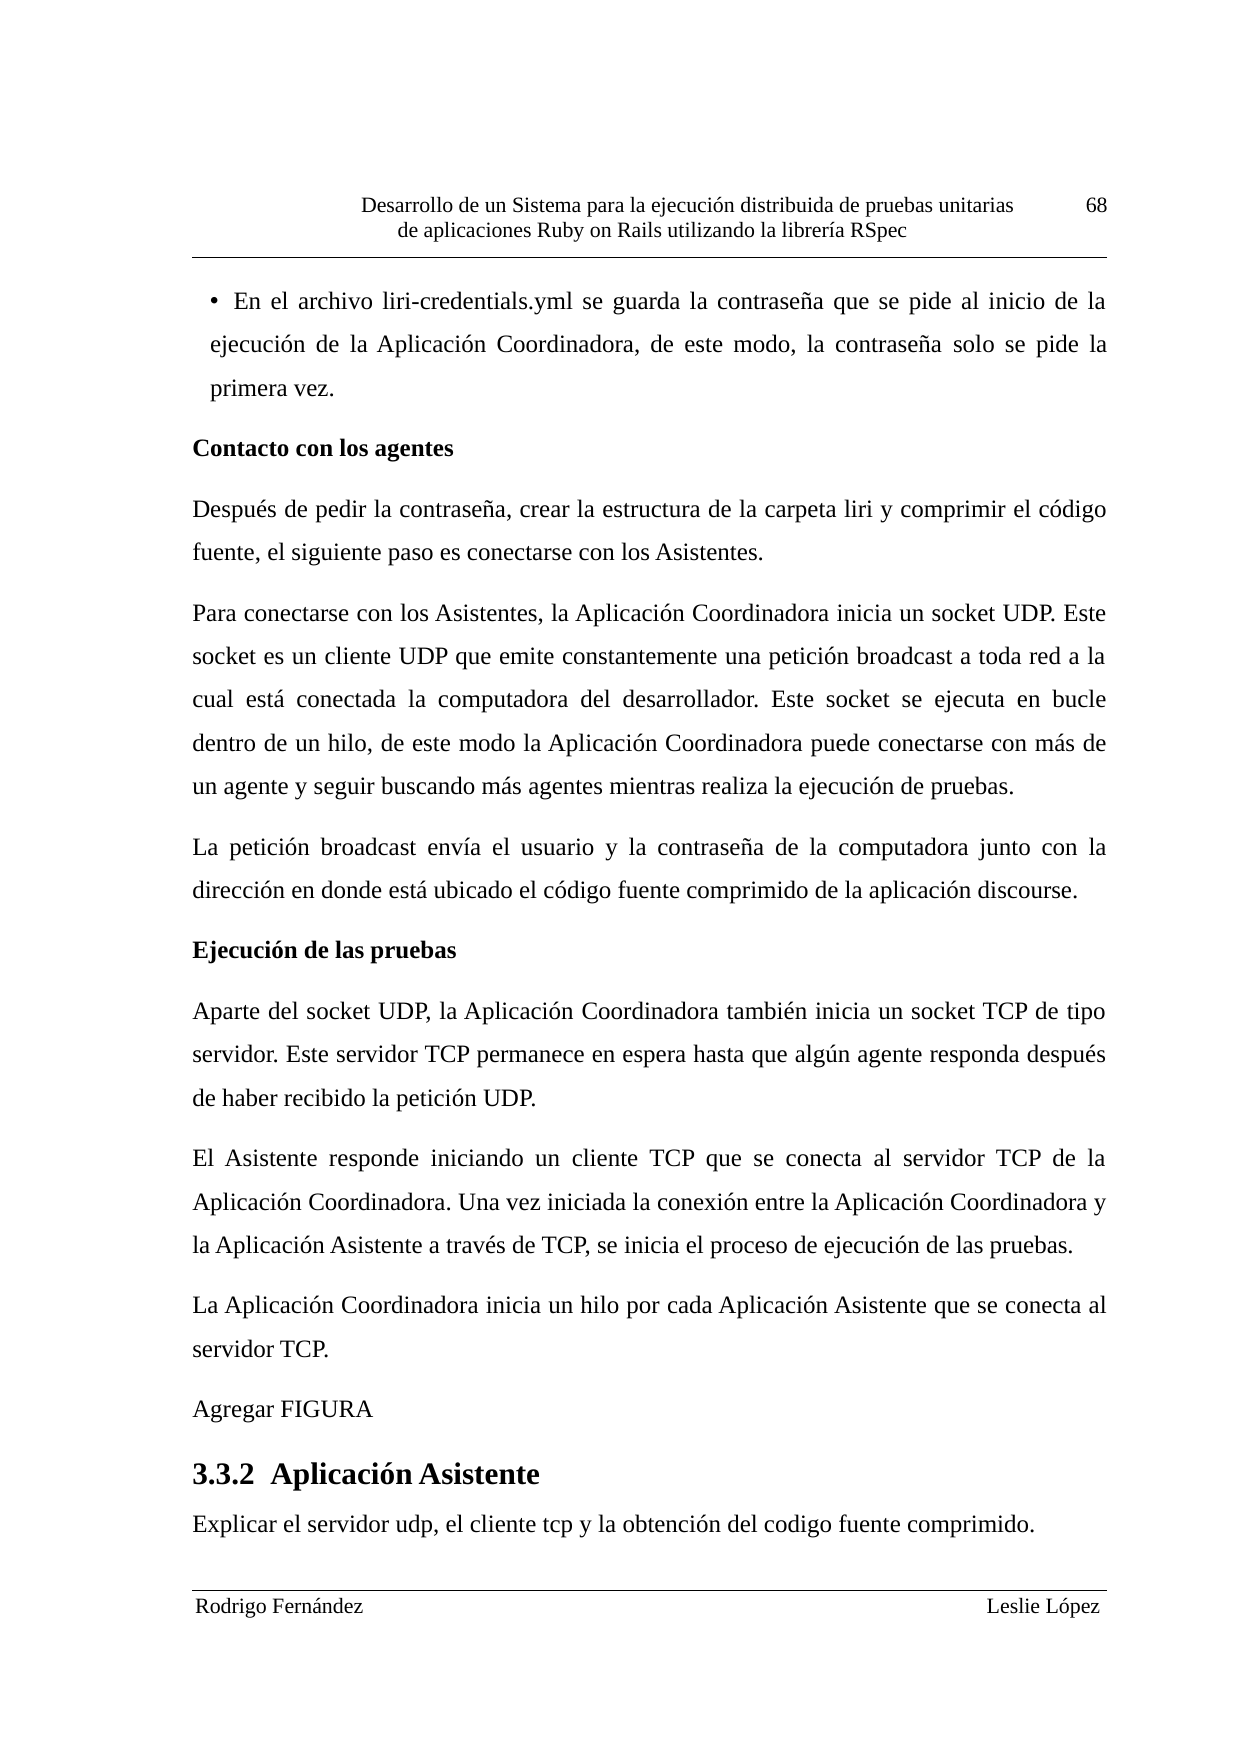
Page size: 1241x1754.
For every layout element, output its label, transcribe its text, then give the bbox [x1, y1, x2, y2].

text El Asistente responde iniciando un cliente TCP que se conecta al servidor TCP de la Aplicación Coordinadora. Una vez iniciada la conexión entre la Aplicación Coordinadora y la Aplicación Asistente a través de TCP, se inicia el proceso de ejecución de las pruebas. [192, 1143, 1107, 1258]
text La Aplicación Coordinadora inicia un hilo por cada Aplicación Asistente que se conecta al servidor TCP. [192, 1291, 1107, 1362]
text Después de pedir la contraseña, crear la estructura de la carpeta liri y comprimir el código fuente, el siguiente paso es conectarse con los Asistentes. [192, 494, 1107, 566]
text Contacto con los agentes [192, 433, 1107, 462]
text Ejecución de las pruebas [192, 936, 1107, 964]
text La petición broadcast envía el usuario y la contraseña de la computadora junto con la dirección en donde está ubicado el código fuente comprimido de la aplicación discourse. [192, 832, 1107, 903]
subtitle Aplicación Asistente [192, 1455, 1107, 1491]
list En el archivo liri-credentials.yml se guarda la contraseña que se pide al inicio de la ejecución de la Aplicación Coordinadora, de este modo, la contraseña solo se pide la primera vez. [210, 286, 1107, 401]
text Agregar FIGURA [192, 1394, 1107, 1423]
text Explicar el servidor udp, el cliente tcp y la obtención del codigo fuente comprimido. [192, 1509, 1107, 1538]
text Aparte del socket UDP, la Aplicación Coordinadora también inicia un socket TCP de tipo servidor. Este servidor TCP permanece en espera hasta que algún agente responda después de haber recibido la petición UDP. [192, 996, 1107, 1111]
text Para conectarse con los Asistentes, la Aplicación Coordinadora inicia un socket UDP. Este socket es un cliente UDP que emite constantemente una petición broadcast a toda red a la cual está conectada la computadora del desarrollador. Este socket se ejecuta en bucle dentro de un hilo, de este modo la Aplicación Coordinadora puede conectarse con más de un agente y seguir buscando más agentes mientras realiza la ejecución de pruebas. [192, 598, 1107, 799]
